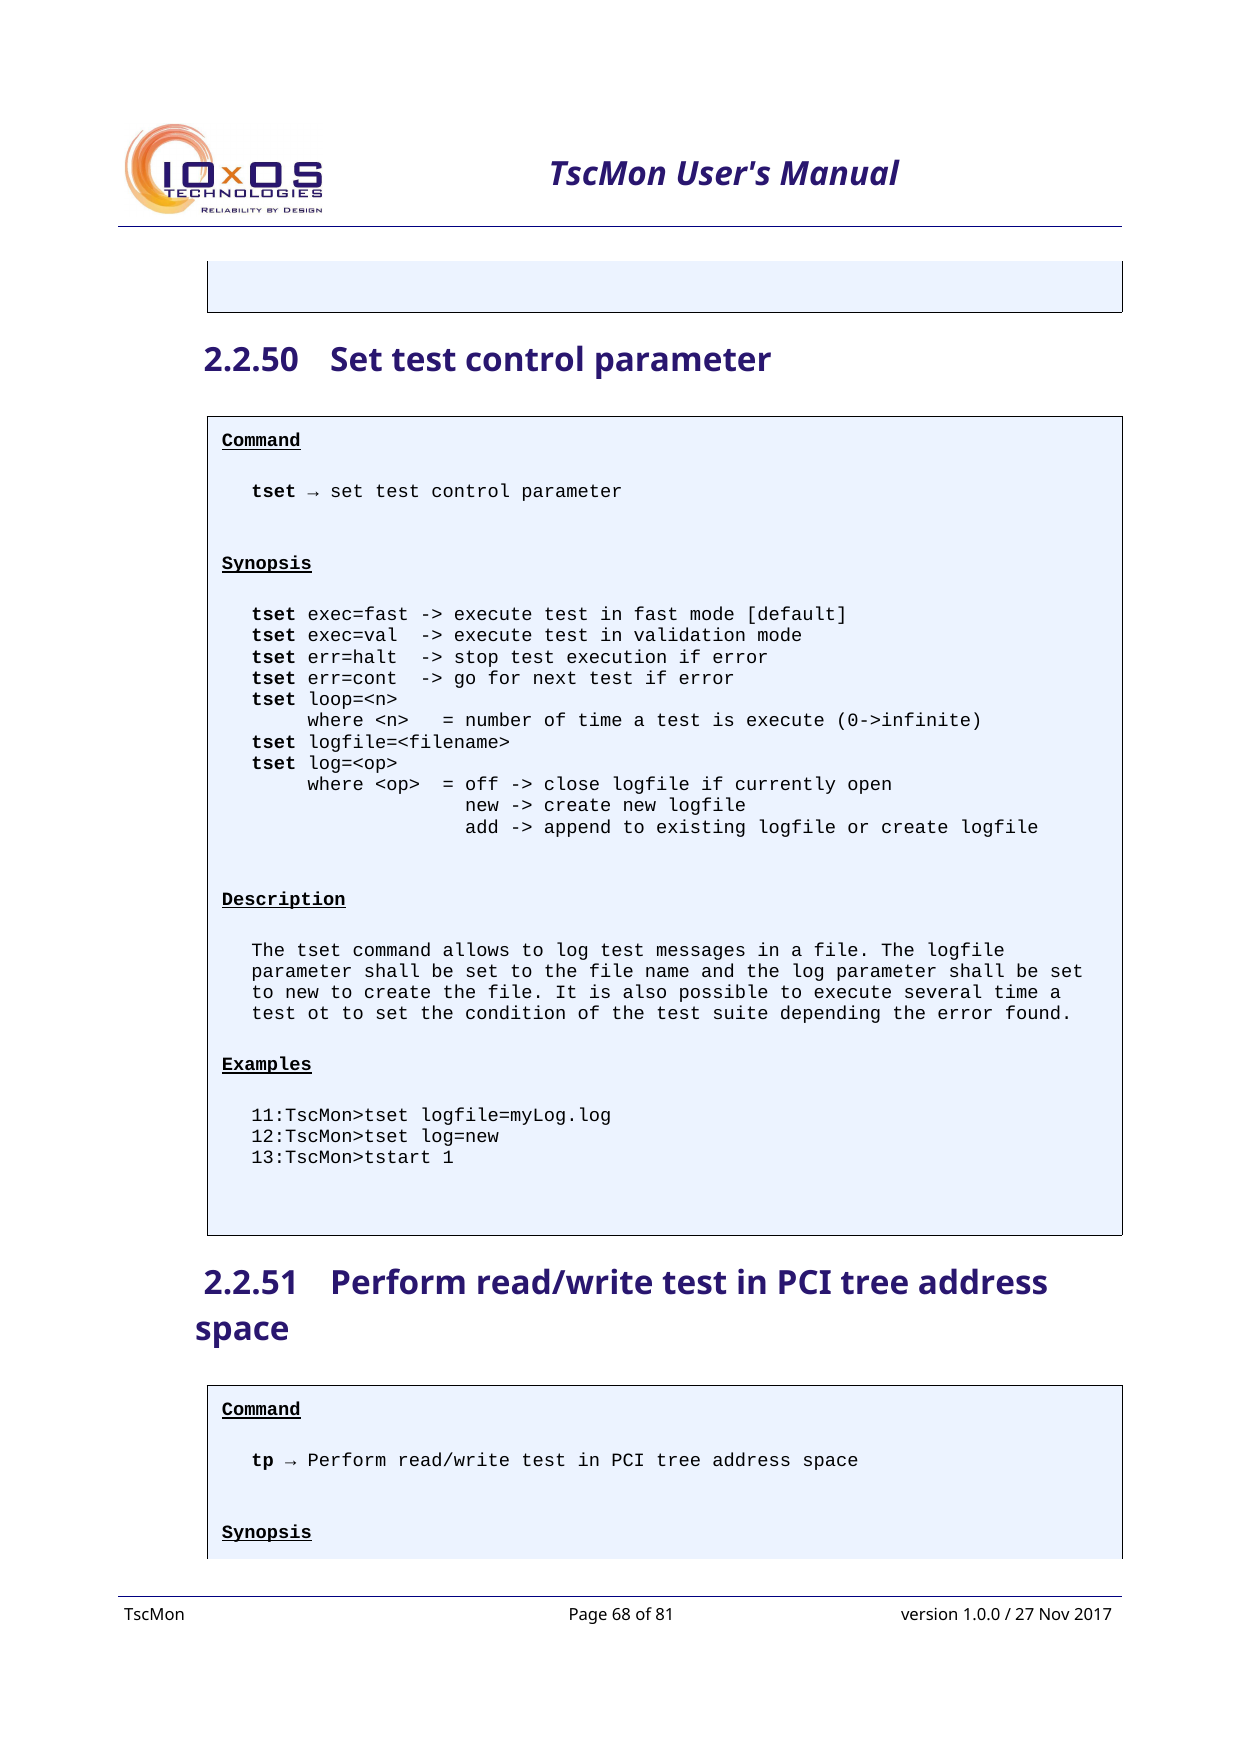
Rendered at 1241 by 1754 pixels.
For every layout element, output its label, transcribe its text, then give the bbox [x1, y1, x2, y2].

picture [123, 123, 323, 217]
subtitle Examples [208, 1040, 1122, 1091]
text 11:TscMon>tset logfile=myLog.log [208, 1091, 1122, 1127]
text tset err=halt -> stop test execution if error [208, 647, 1122, 669]
text new -> create new logfile [208, 796, 1122, 817]
text tset log=<op> [208, 754, 1122, 775]
subtitle Synopsis [208, 1508, 1122, 1559]
subtitle Set test control parameter [195, 336, 1122, 381]
text where <op> = off -> close logfile if currently open [208, 775, 1122, 796]
text Command [208, 1386, 1122, 1436]
text 13:TscMon>tstart 1 [208, 1148, 1122, 1184]
text The tset command allows to log test messages in a file. The logfile parameter shall be set to the file name and the log parameter shall be set to new to create the file. It is also possible to execute several time a test ot to set the condition of the test suite depending the error found. [208, 926, 1122, 1040]
text tset → set test control parameter [208, 467, 1122, 503]
text tset loop=<n> [208, 690, 1122, 711]
text tset exec=val -> execute test in validation mode [208, 626, 1122, 647]
subtitle Synopsis [208, 539, 1122, 590]
text where <n> = number of time a test is execute (0->infinite) [208, 711, 1122, 732]
subtitle Description [208, 875, 1122, 926]
text Command [208, 417, 1122, 467]
text add -> append to existing logfile or create logfile [208, 817, 1122, 839]
text tset exec=fast -> execute test in fast mode [default] [208, 590, 1122, 626]
text tset logfile=<filename> [208, 732, 1122, 754]
text tset err=cont -> go for next test if error [208, 669, 1122, 690]
text 12:TscMon>tset log=new [208, 1127, 1122, 1148]
text tp → Perform read/write test in PCI tree address space [208, 1436, 1122, 1472]
subtitle Perform read/write test in PCI tree address space [195, 1259, 1122, 1350]
